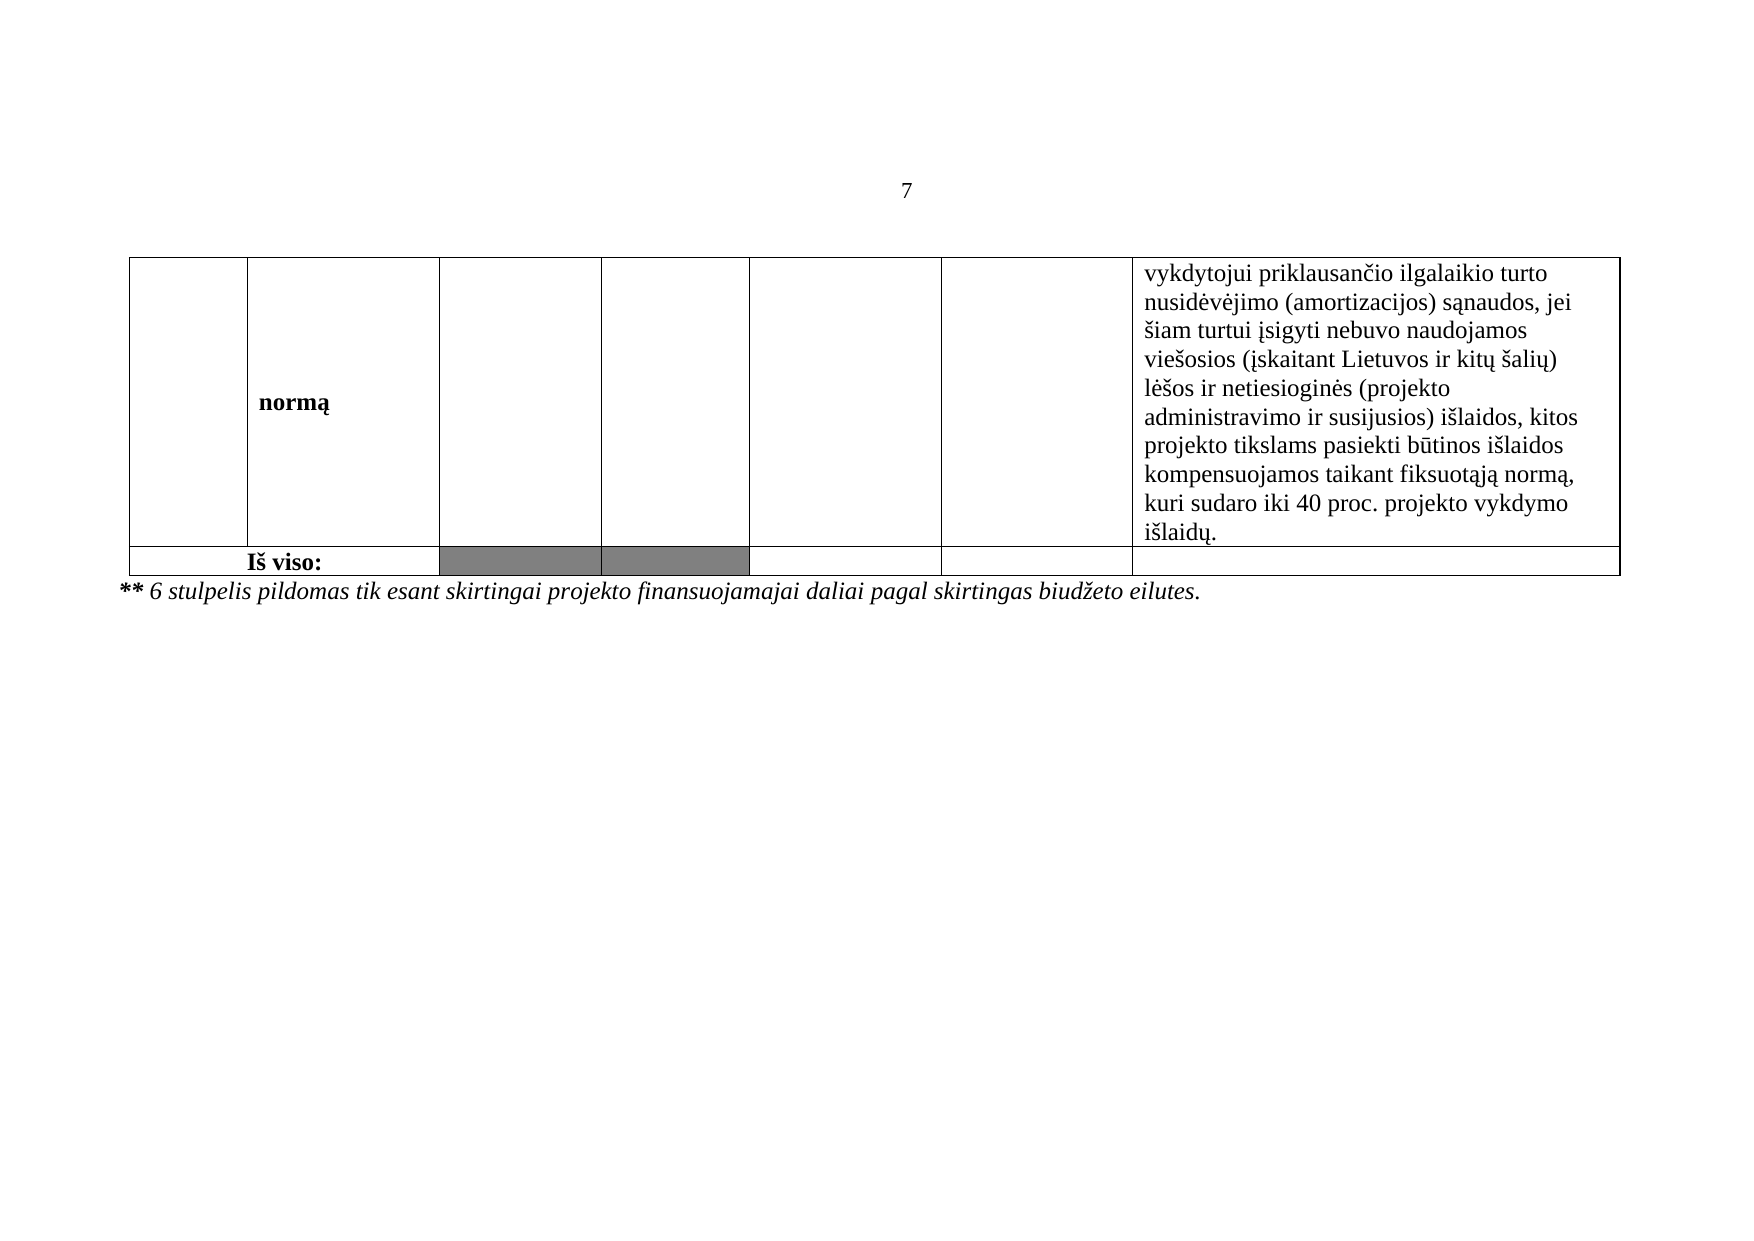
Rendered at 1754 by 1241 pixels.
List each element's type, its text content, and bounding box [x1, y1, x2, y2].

table_cell [440, 258, 601, 546]
table_cell vykdytojui priklausančio ilgalaikio turto nusidėvėjimo (amortizacijos) sąnaudos, jei šiam turtui įsigyti nebuvo naudojamos viešosios (įskaitant Lietuvos ir kitų šalių) lėšos ir netiesioginės (projekto administravimo ir susijusios) išlaidos, kitos projekto tikslams pasiekti būtinos išlaidos kompensuojamos taikant fiksuotąją normą, kuri sudaro iki 40 proc. projekto vykdymo išlaidų. [1133, 258, 1619, 546]
table_cell [130, 258, 247, 546]
text ** 6 stulpelis pildomas tik esant skirtingai projekto finansuojamajai daliai pagal skirtingas biudžeto eilutes. [118, 576, 1606, 605]
table_cell [750, 547, 941, 575]
table_cell [602, 547, 749, 575]
table_cell [942, 258, 1132, 546]
table_cell Iš viso: [130, 547, 439, 575]
table_cell [440, 547, 601, 575]
table_cell [942, 547, 1132, 575]
table_cell [602, 258, 749, 546]
table_cell [750, 258, 941, 546]
table_cell normą [248, 258, 439, 546]
table_cell [1133, 547, 1619, 575]
